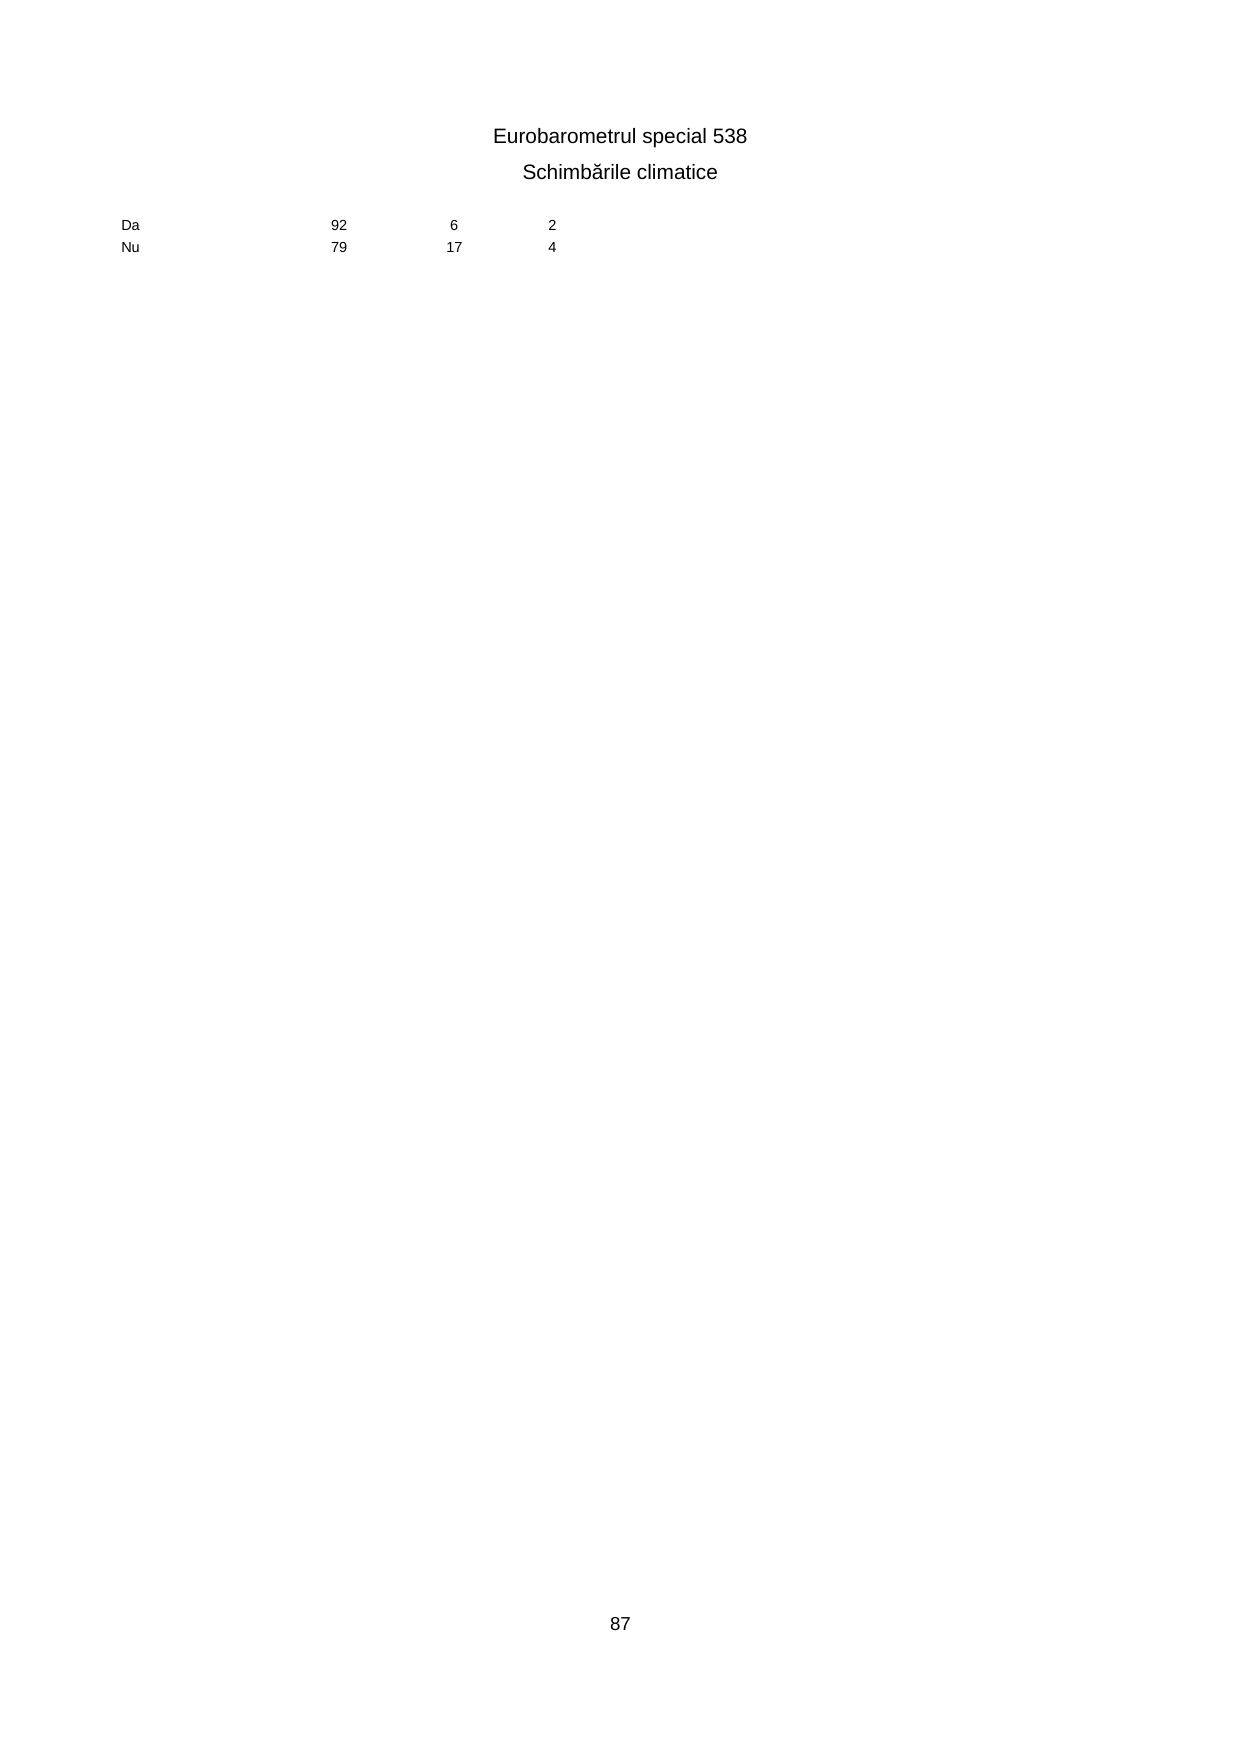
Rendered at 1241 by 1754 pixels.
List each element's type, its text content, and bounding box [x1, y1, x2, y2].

table_cell 6 [396, 213, 512, 236]
table_cell [592, 236, 605, 258]
table_cell Nu [118, 236, 282, 258]
table_cell 2 [512, 213, 592, 236]
table_cell 79 [282, 236, 396, 258]
table_cell 4 [512, 236, 592, 258]
table_cell 92 [282, 213, 396, 236]
table_cell 17 [396, 236, 512, 258]
table_cell [592, 213, 605, 236]
table_cell Da [118, 213, 282, 236]
